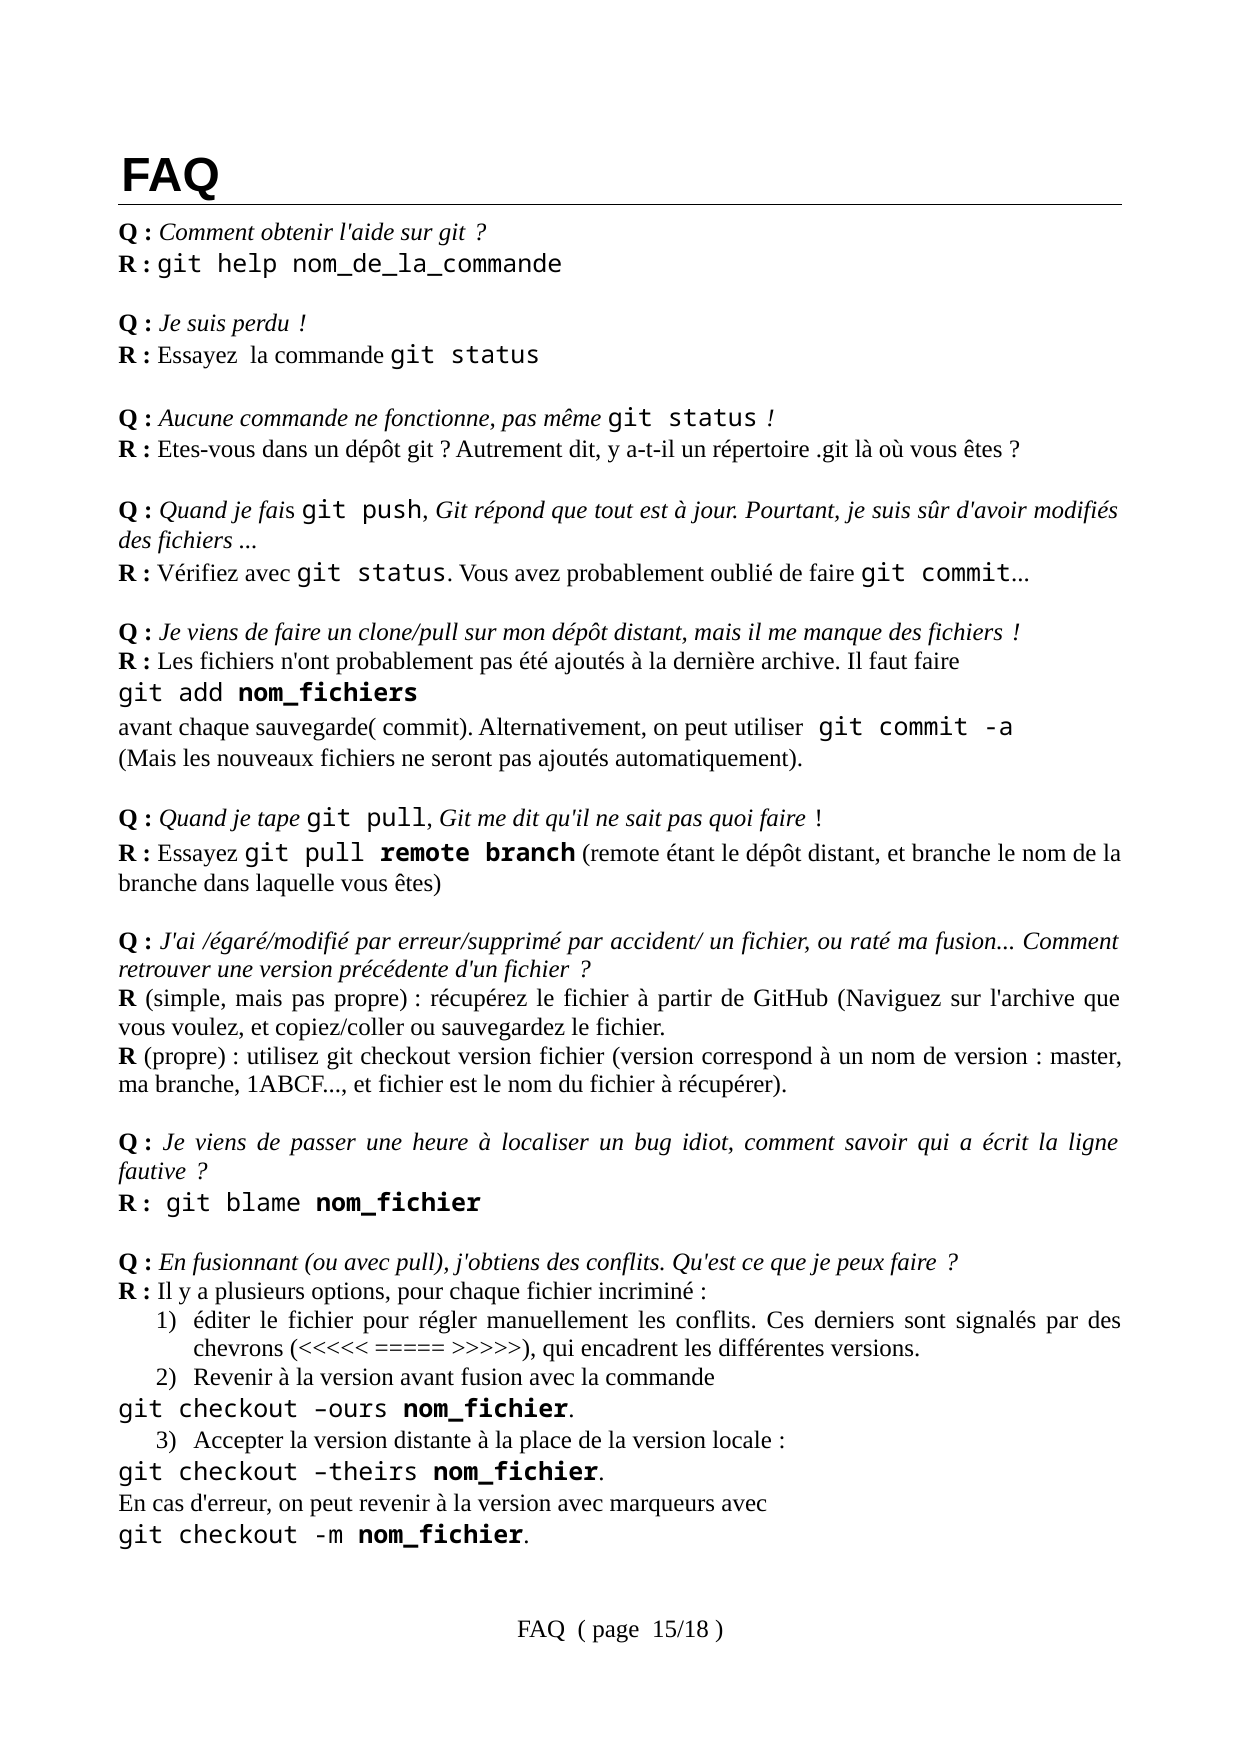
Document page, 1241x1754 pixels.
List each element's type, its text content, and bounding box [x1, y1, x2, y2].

text Q : Quand je fais git push, Git répond que tout est à jour. Pourtant, je suis sûr d'avoir modifiés des fichiers ... [118, 491, 1122, 554]
text Q : Je suis perdu ! [118, 308, 1122, 337]
text R (propre) : utilisez git checkout version fichier (version correspond à un nom de version : master, ma branche, 1ABCF..., et fichier est le nom du fichier à récupérer). [118, 1041, 1122, 1098]
text Q : En fusionnant (ou avec pull), j'obtiens des conflits. Qu'est ce que je peux faire ? [118, 1247, 1122, 1276]
text Q : Aucune commande ne fonctionne, pas même git status ! [118, 400, 1122, 434]
text R : Il y a plusieurs options, pour chaque fichier incriminé : [118, 1276, 1122, 1305]
text Q : Je viens de faire un clone/pull sur mon dépôt distant, mais il me manque des fichiers ! [118, 617, 1122, 646]
text R : Etes-vous dans un dépôt git ? Autrement dit, y a-t-il un répertoire .git là où vous êtes ? [118, 434, 1122, 463]
text R : Les fichiers n'ont probablement pas été ajoutés à la dernière archive. Il faut faire [118, 646, 1122, 674]
text (Mais les nouveaux fichiers ne seront pas ajoutés automatiquement). [118, 743, 1122, 771]
list Revenir à la version avant fusion avec la commande [156, 1362, 1122, 1391]
text Q : Je viens de passer une heure à localiser un bug idiot, comment savoir qui a écrit la ligne fautive ? [118, 1127, 1122, 1184]
text R (simple, mais pas propre) : récupérez le fichier à partir de GitHub (Naviguez sur l'archive que vous voulez, et copiez/coller ou sauvegardez le fichier. [118, 983, 1122, 1041]
text avant chaque sauvegarde( commit). Alternativement, on peut utiliser git commit -a [118, 708, 1122, 743]
text Q : Quand je tape git pull, Git me dit qu'il ne sait pas quoi faire ! [118, 800, 1122, 834]
text R : Essayez la commande git status [118, 337, 1122, 371]
text R : Vérifiez avec git status. Vous avez probablement oublié de faire git commit... [118, 554, 1122, 588]
subtitle FAQ [118, 143, 1122, 204]
text En cas d'erreur, on peut revenir à la version avec marqueurs avec [118, 1488, 1122, 1517]
text R : git help nom_de_la_commande [118, 245, 1122, 279]
text Q : Comment obtenir l'aide sur git ? [118, 217, 1122, 245]
text git add nom_fichiers [118, 674, 1122, 708]
text R : Essayez git pull remote branch (remote étant le dépôt distant, et branche le nom de la branche dans laquelle vous êtes) [118, 834, 1122, 897]
list Accepter la version distante à la place de la version locale : [156, 1425, 1122, 1454]
text Q : J'ai /égaré/modifié par erreur/supprimé par accident/ un fichier, ou raté ma fusion... Comment retrouver une version précédente d'un fichier ? [118, 926, 1122, 983]
text git checkout –theirs nom_fichier. [118, 1454, 1122, 1488]
text git checkout -m nom_fichier. [118, 1517, 1122, 1551]
text R : git blame nom_fichier [118, 1184, 1122, 1218]
list éditer le fichier pour régler manuellement les conflits. Ces derniers sont signalés par des chevrons (<<<<< ===== >>>>>), qui encadrent les différentes versions. [156, 1305, 1122, 1362]
text git checkout –ours nom_fichier. [118, 1391, 1122, 1425]
